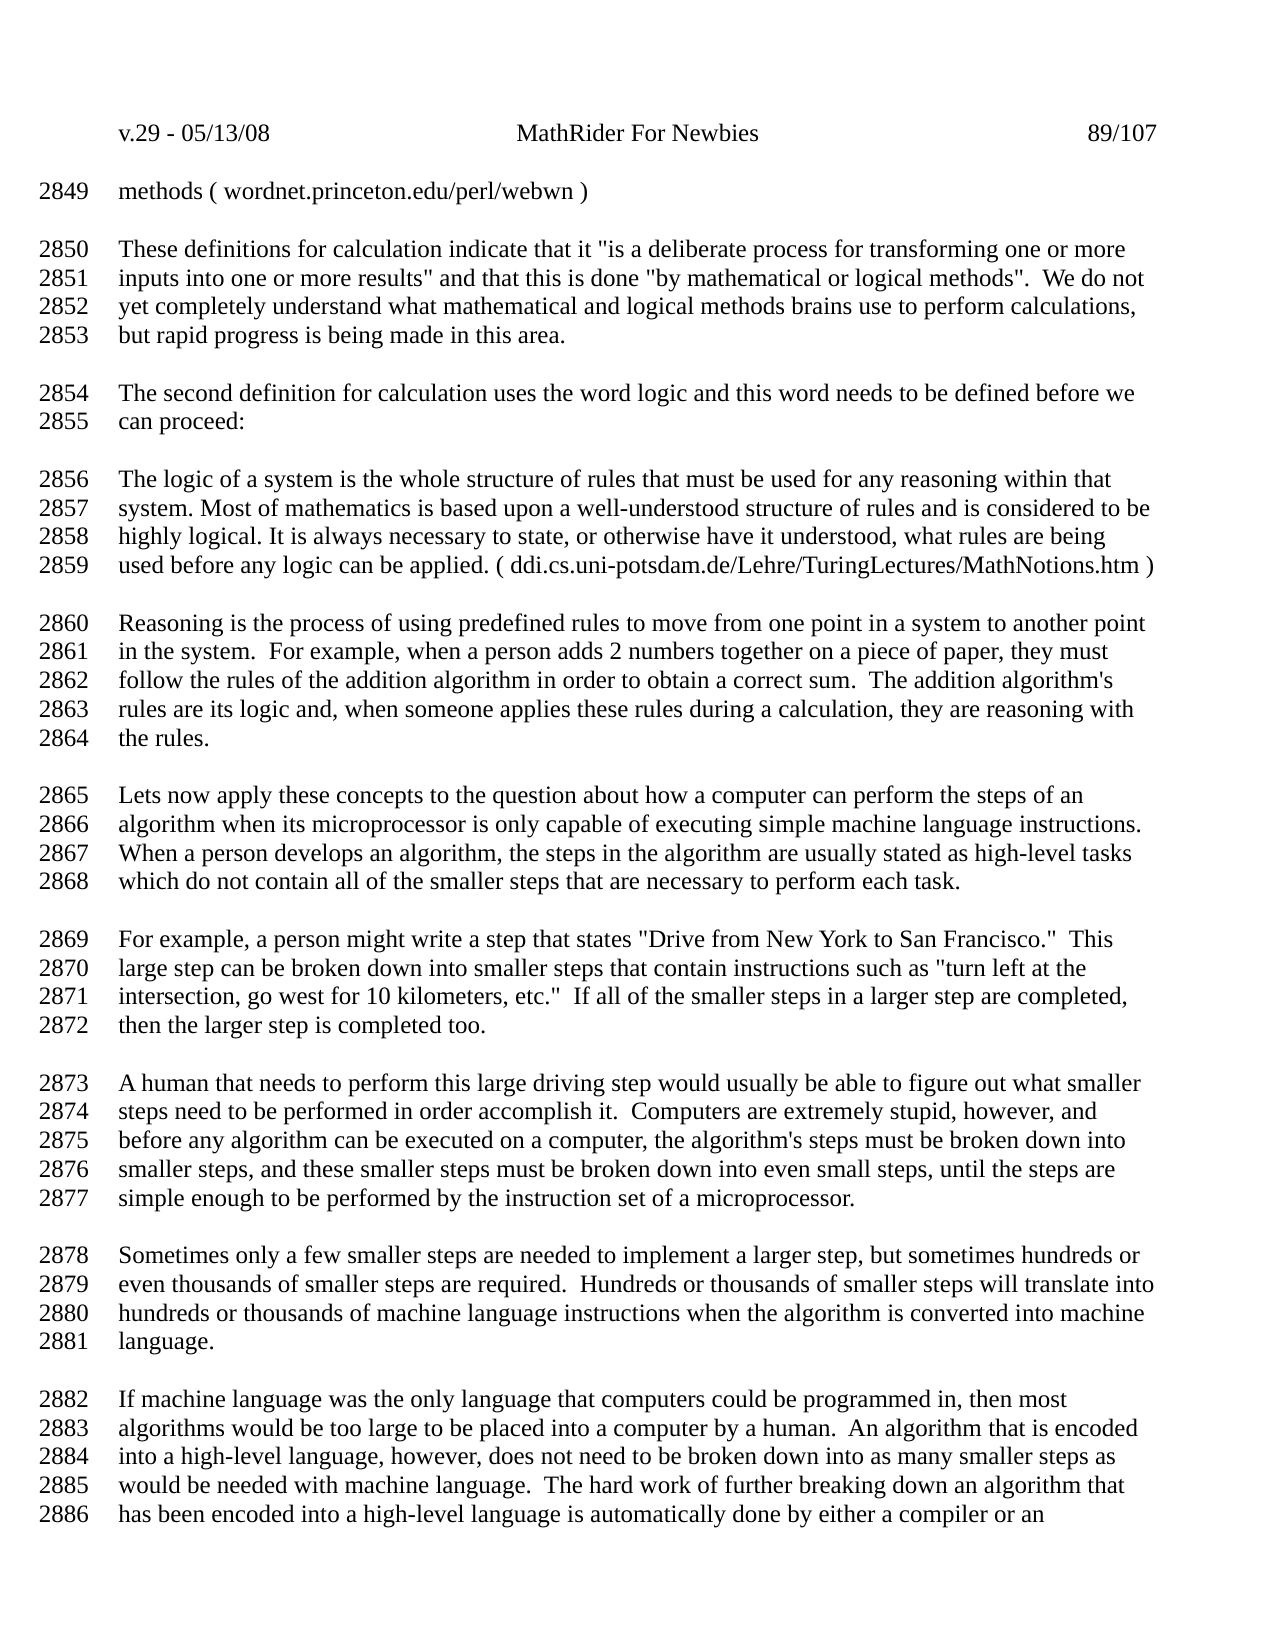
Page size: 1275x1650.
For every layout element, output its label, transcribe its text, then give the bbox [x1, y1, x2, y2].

text These definitions for calculation indicate that it "is a deliberate process for transforming one or more inputs into one or more results" and that this is done "by mathematical or logical methods". We do not yet completely understand what mathematical and logical methods brains use to perform calculations, but rapid progress is being made in this area. [118, 234, 1157, 349]
text If machine language was the only language that computers could be programmed in, then most algorithms would be too large to be placed into a computer by a human. An algorithm that is encoded into a high-level language, however, does not need to be broken down into as many smaller steps as would be needed with machine language. The hard work of further breaking down an algorithm that has been encoded into a high-level language is automatically done by either a compiler or an [118, 1384, 1157, 1528]
text Reasoning is the process of using predefined rules to move from one point in a system to another point in the system. For example, when a person adds 2 numbers together on a piece of paper, they must follow the rules of the addition algorithm in order to obtain a correct sum. The addition algorithm's rules are its logic and, when someone applies these rules during a calculation, they are reasoning with the rules. [118, 608, 1157, 751]
text Lets now apply these concepts to the question about how a computer can perform the steps of an algorithm when its microprocessor is only capable of executing simple machine language instructions. When a person develops an algorithm, the steps in the algorithm are usually stated as high-level tasks which do not contain all of the smaller steps that are necessary to perform each task. [118, 780, 1157, 895]
text The second definition for calculation uses the word logic and this word needs to be defined before we can proceed: [118, 378, 1157, 435]
text Sometimes only a few smaller steps are needed to implement a larger step, but sometimes hundreds or even thousands of smaller steps are required. Hundreds or thousands of smaller steps will translate into hundreds or thousands of machine language instructions when the algorithm is converted into machine language. [118, 1240, 1157, 1355]
text For example, a person might write a step that states "Drive from New York to San Francisco." This large step can be broken down into smaller steps that contain instructions such as "turn left at the intersection, go west for 10 kilometers, etc." If all of the smaller steps in a larger step are completed, then the larger step is completed too. [118, 924, 1157, 1039]
text The logic of a system is the whole structure of rules that must be used for any reasoning within that system. Most of mathematics is based upon a well-understood structure of rules and is considered to be highly logical. It is always necessary to state, or otherwise have it understood, what rules are being used before any logic can be applied. ( ddi.cs.uni-potsdam.de/Lehre/TuringLectures/MathNotions.htm ) [118, 464, 1157, 579]
text A human that needs to perform this large driving step would usually be able to figure out what smaller steps need to be performed in order accomplish it. Computers are extremely stupid, however, and before any algorithm can be executed on a computer, the algorithm's steps must be broken down into smaller steps, and these smaller steps must be broken down into even small steps, until the steps are simple enough to be performed by the instruction set of a microprocessor. [118, 1068, 1157, 1211]
text methods ( wordnet.princeton.edu/perl/webwn ) [118, 176, 1157, 205]
